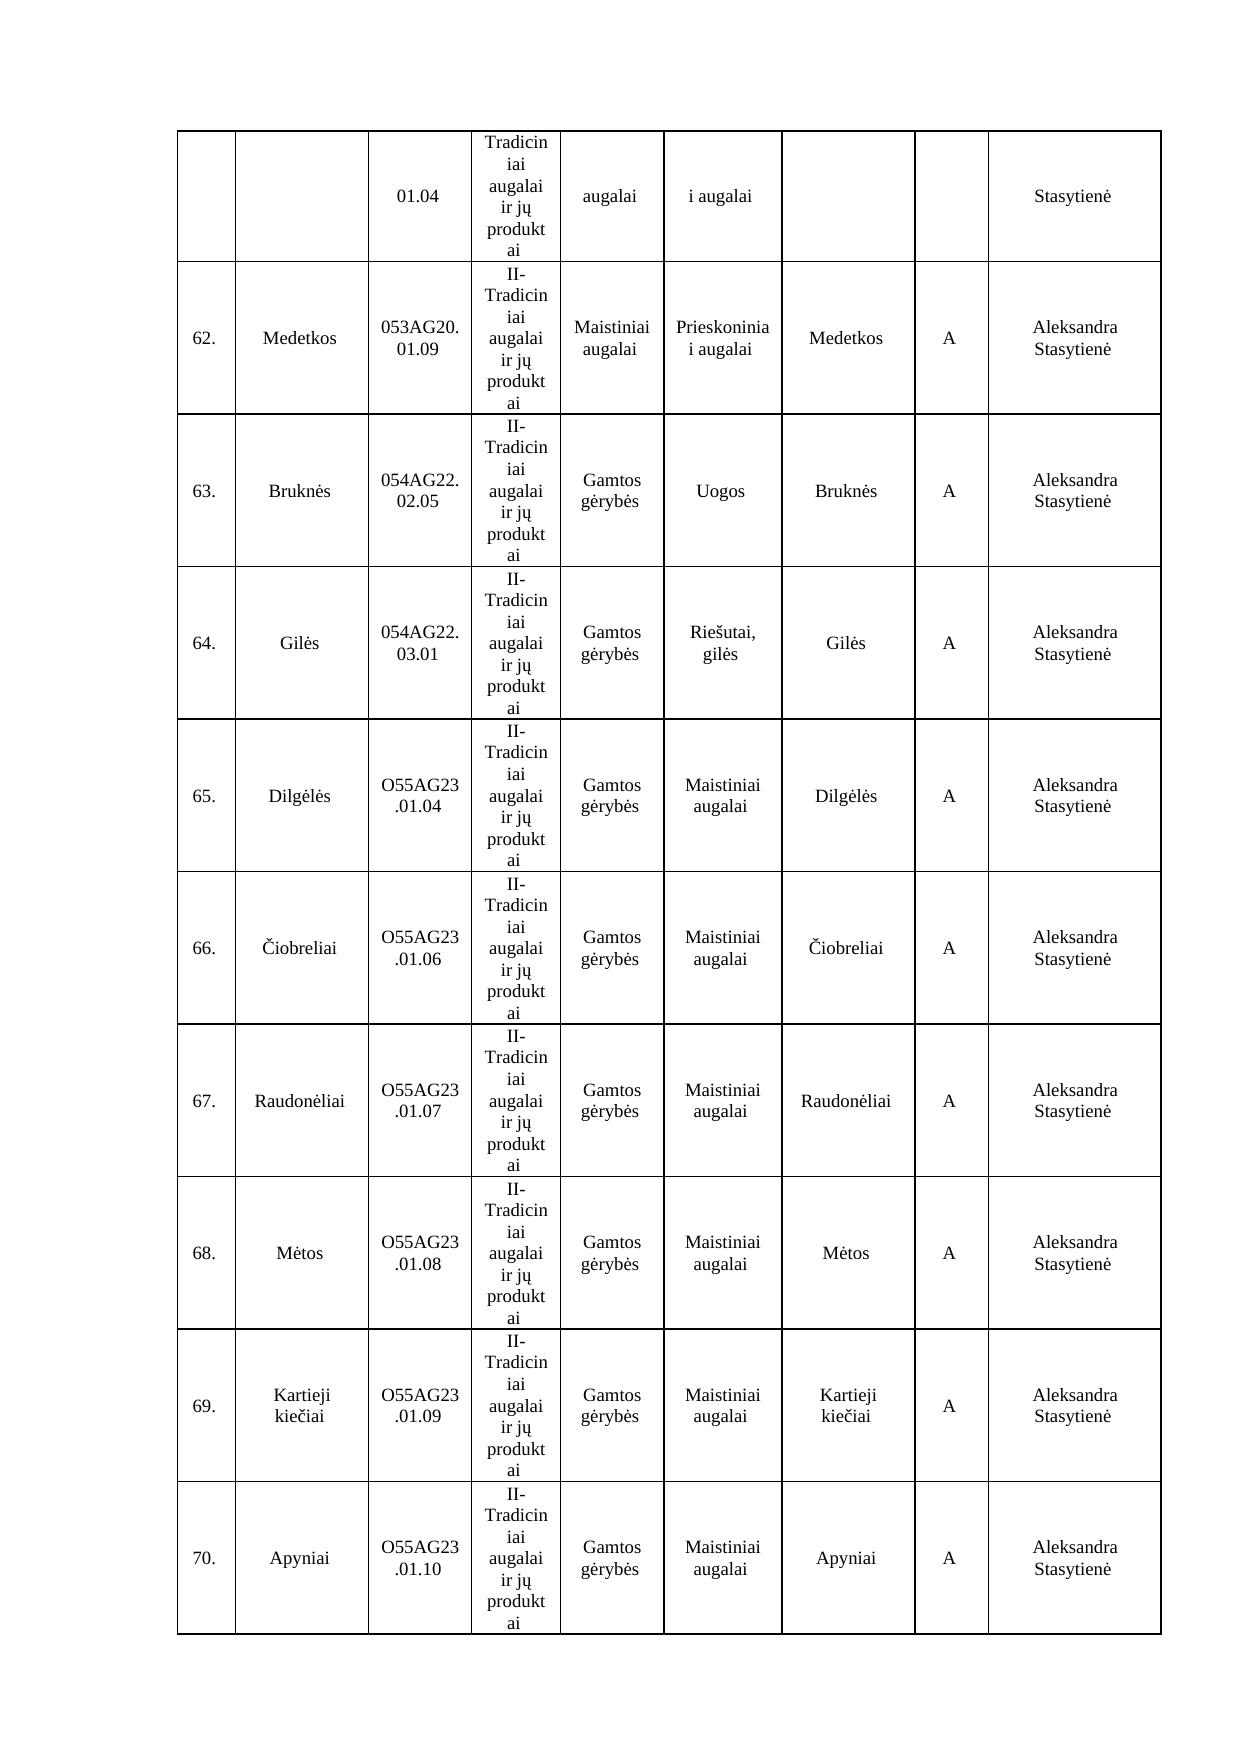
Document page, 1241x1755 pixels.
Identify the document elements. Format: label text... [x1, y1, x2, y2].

table_cell 64. [178, 567, 235, 718]
table_cell O55AG23.01.08 [369, 1177, 471, 1328]
table_cell II-Tradiciniai augalai ir jų produktai [472, 1025, 560, 1176]
table_cell Gilės [783, 567, 914, 718]
table_cell 63. [178, 415, 235, 566]
table_cell II-Tradiciniai augalai ir jų produktai [472, 720, 560, 871]
table_cell II-Tradiciniai augalai ir jų produktai [472, 262, 560, 413]
table_cell 054AG22.02.05 [369, 415, 471, 566]
table_cell Gamtos gėrybės [561, 872, 663, 1023]
table_cell II-Tradiciniai augalai ir jų produktai [472, 567, 560, 718]
table_cell Gamtos gėrybės [561, 1482, 663, 1633]
table_cell Maistiniai augalai [665, 872, 781, 1023]
table_cell A [916, 1482, 988, 1633]
table_cell Gamtos gėrybės [561, 1177, 663, 1328]
table_cell Prieskoniniai augalai [665, 262, 781, 413]
table_cell II-Tradiciniai augalai ir jų produktai [472, 1177, 560, 1328]
table_cell Medetkos [783, 262, 914, 413]
table_cell Maistiniai augalai [665, 1177, 781, 1328]
table_cell 054AG22.03.01 [369, 567, 471, 718]
table_cell A [916, 415, 988, 566]
table_cell Aleksandra Stasytienė [989, 1482, 1160, 1633]
table_cell Aleksandra Stasytienė [989, 567, 1160, 718]
table_cell Gamtos gėrybės [561, 720, 663, 871]
table_cell Apyniai [236, 1482, 368, 1633]
table_cell Maistiniai augalai [665, 1482, 781, 1633]
table_cell Apyniai [783, 1482, 914, 1633]
table_cell Uogos [665, 415, 781, 566]
table_cell Riešutai, gilės [665, 567, 781, 718]
table_cell Aleksandra Stasytienė [989, 872, 1160, 1023]
table_cell Aleksandra Stasytienė [989, 720, 1160, 871]
table_cell 68. [178, 1177, 235, 1328]
table_cell Kartieji kiečiai [236, 1330, 368, 1481]
table_cell A [916, 1177, 988, 1328]
table_cell A [916, 872, 988, 1023]
table_cell O55AG23.01.06 [369, 872, 471, 1023]
table_cell Maistiniai augalai [665, 1025, 781, 1176]
table_cell Maistiniai augalai [561, 262, 663, 413]
table_cell A [916, 567, 988, 718]
table_cell 65. [178, 720, 235, 871]
table_cell Tradiciniai augalai ir jų produktai [472, 132, 560, 261]
table_cell Medetkos [236, 262, 368, 413]
table_cell O55AG23.01.09 [369, 1330, 471, 1481]
table_cell Maistiniai augalai [665, 1330, 781, 1481]
table_cell 67. [178, 1025, 235, 1176]
table_cell Bruknės [783, 415, 914, 566]
table_cell Mėtos [236, 1177, 368, 1328]
table_cell O55AG23.01.10 [369, 1482, 471, 1633]
table_cell 62. [178, 262, 235, 413]
table_cell augalai [561, 132, 663, 261]
table_cell Gilės [236, 567, 368, 718]
table_cell A [916, 1025, 988, 1176]
table_cell [178, 132, 235, 261]
table_cell [783, 132, 914, 261]
table_cell Aleksandra Stasytienė [989, 262, 1160, 413]
table_cell Aleksandra Stasytienė [989, 1330, 1160, 1481]
table_cell Kartieji kiečiai [783, 1330, 914, 1481]
table_cell Raudonėliai [236, 1025, 368, 1176]
table_cell Gamtos gėrybės [561, 1025, 663, 1176]
table_cell 053AG20.01.09 [369, 262, 471, 413]
table_cell Čiobreliai [783, 872, 914, 1023]
table_cell i augalai [665, 132, 781, 261]
table_cell II-Tradiciniai augalai ir jų produktai [472, 1482, 560, 1633]
table_cell 70. [178, 1482, 235, 1633]
table_cell O55AG23.01.07 [369, 1025, 471, 1176]
table_cell O55AG23.01.04 [369, 720, 471, 871]
table_cell Gamtos gėrybės [561, 1330, 663, 1481]
table_cell 66. [178, 872, 235, 1023]
table_cell Gamtos gėrybės [561, 567, 663, 718]
table_cell Stasytienė [989, 132, 1160, 261]
table_cell Dilgėlės [783, 720, 914, 871]
table_cell Aleksandra Stasytienė [989, 415, 1160, 566]
table_cell II-Tradiciniai augalai ir jų produktai [472, 415, 560, 566]
table_cell 01.04 [369, 132, 471, 261]
table_cell II-Tradiciniai augalai ir jų produktai [472, 872, 560, 1023]
table_cell Raudonėliai [783, 1025, 914, 1176]
table_cell Maistiniai augalai [665, 720, 781, 871]
table_cell Čiobreliai [236, 872, 368, 1023]
table_cell Dilgėlės [236, 720, 368, 871]
table_cell II-Tradiciniai augalai ir jų produktai [472, 1330, 560, 1481]
table_cell Bruknės [236, 415, 368, 566]
table_cell Aleksandra Stasytienė [989, 1025, 1160, 1176]
table_cell [916, 132, 988, 261]
table_cell A [916, 720, 988, 871]
table_cell Mėtos [783, 1177, 914, 1328]
table_cell [236, 132, 368, 261]
table_cell Aleksandra Stasytienė [989, 1177, 1160, 1328]
table_cell Gamtos gėrybės [561, 415, 663, 566]
table_cell 69. [178, 1330, 235, 1481]
table_cell A [916, 1330, 988, 1481]
table_cell A [916, 262, 988, 413]
